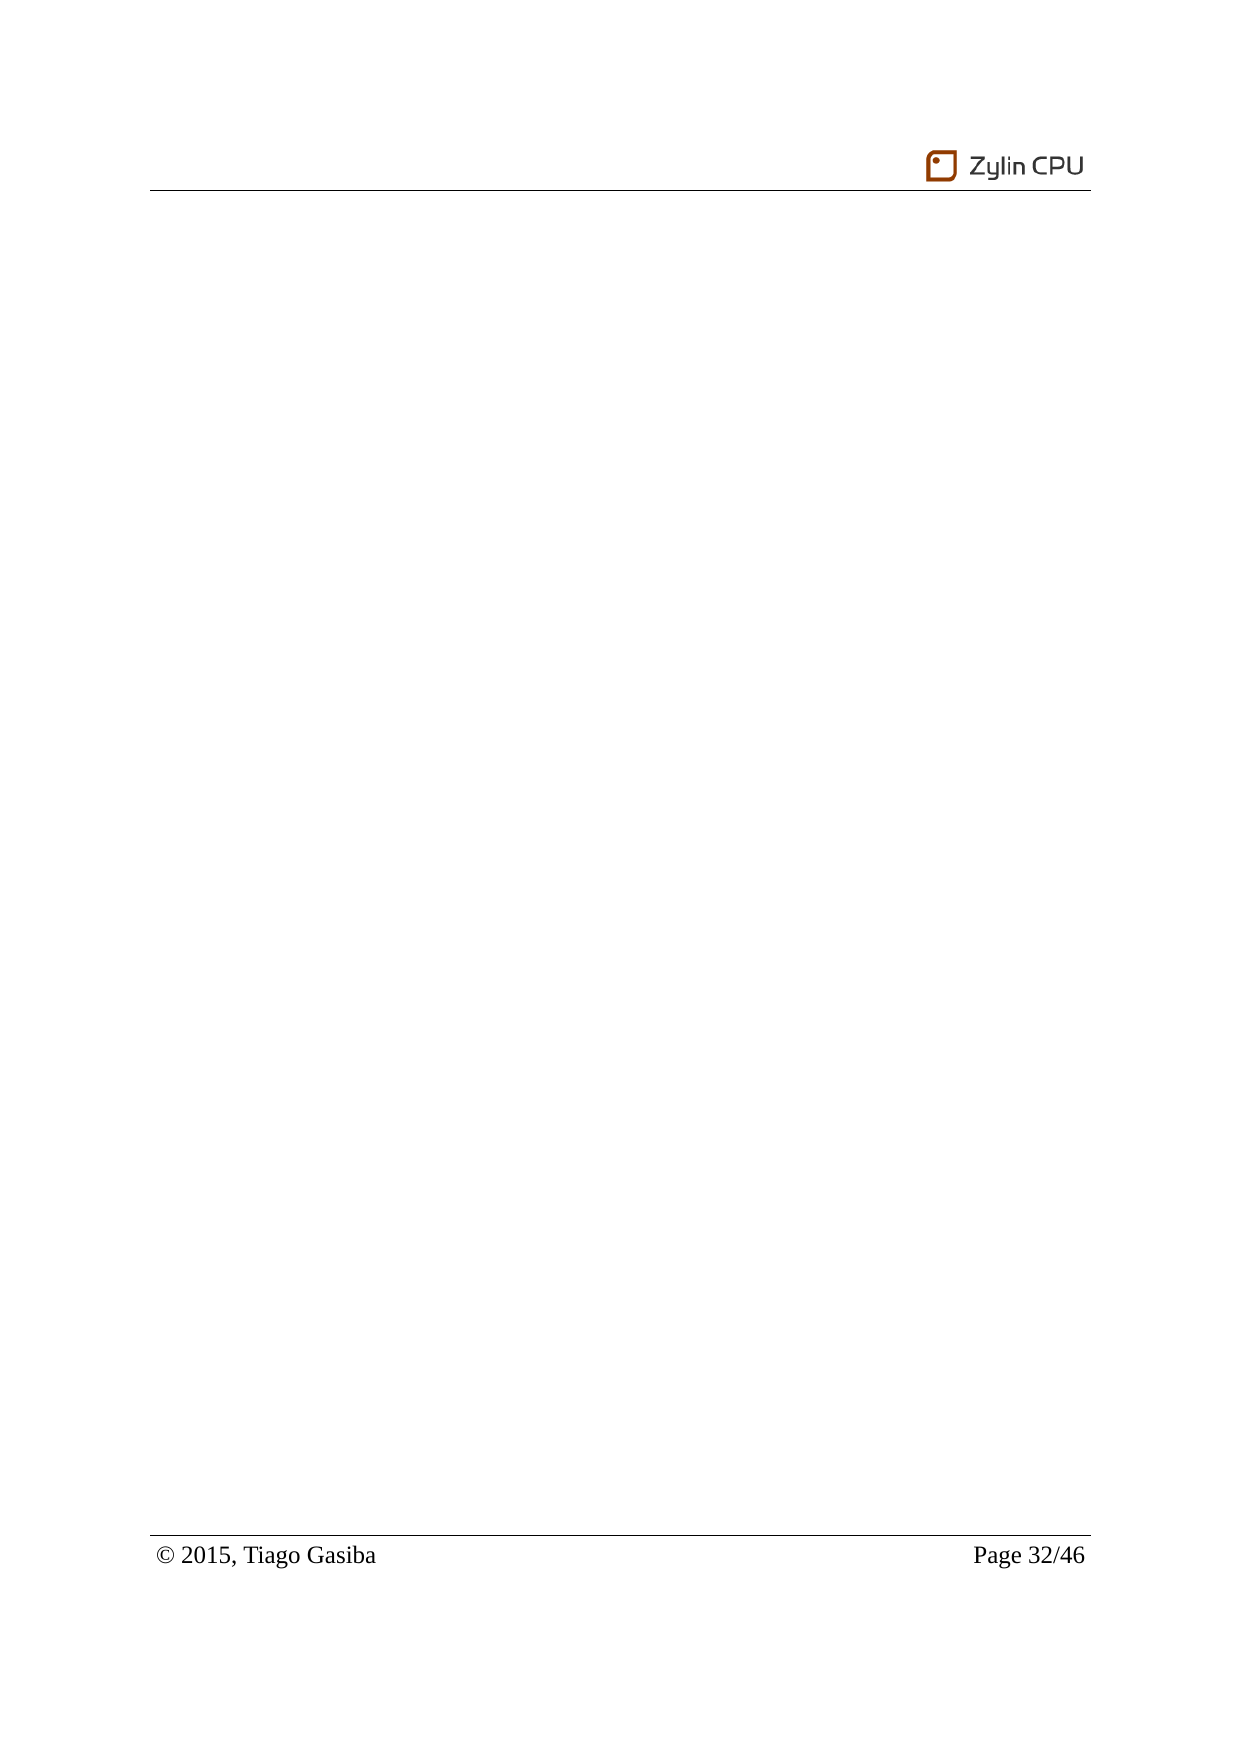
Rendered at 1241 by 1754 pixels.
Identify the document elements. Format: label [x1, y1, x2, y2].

picture [922, 148, 1151, 185]
